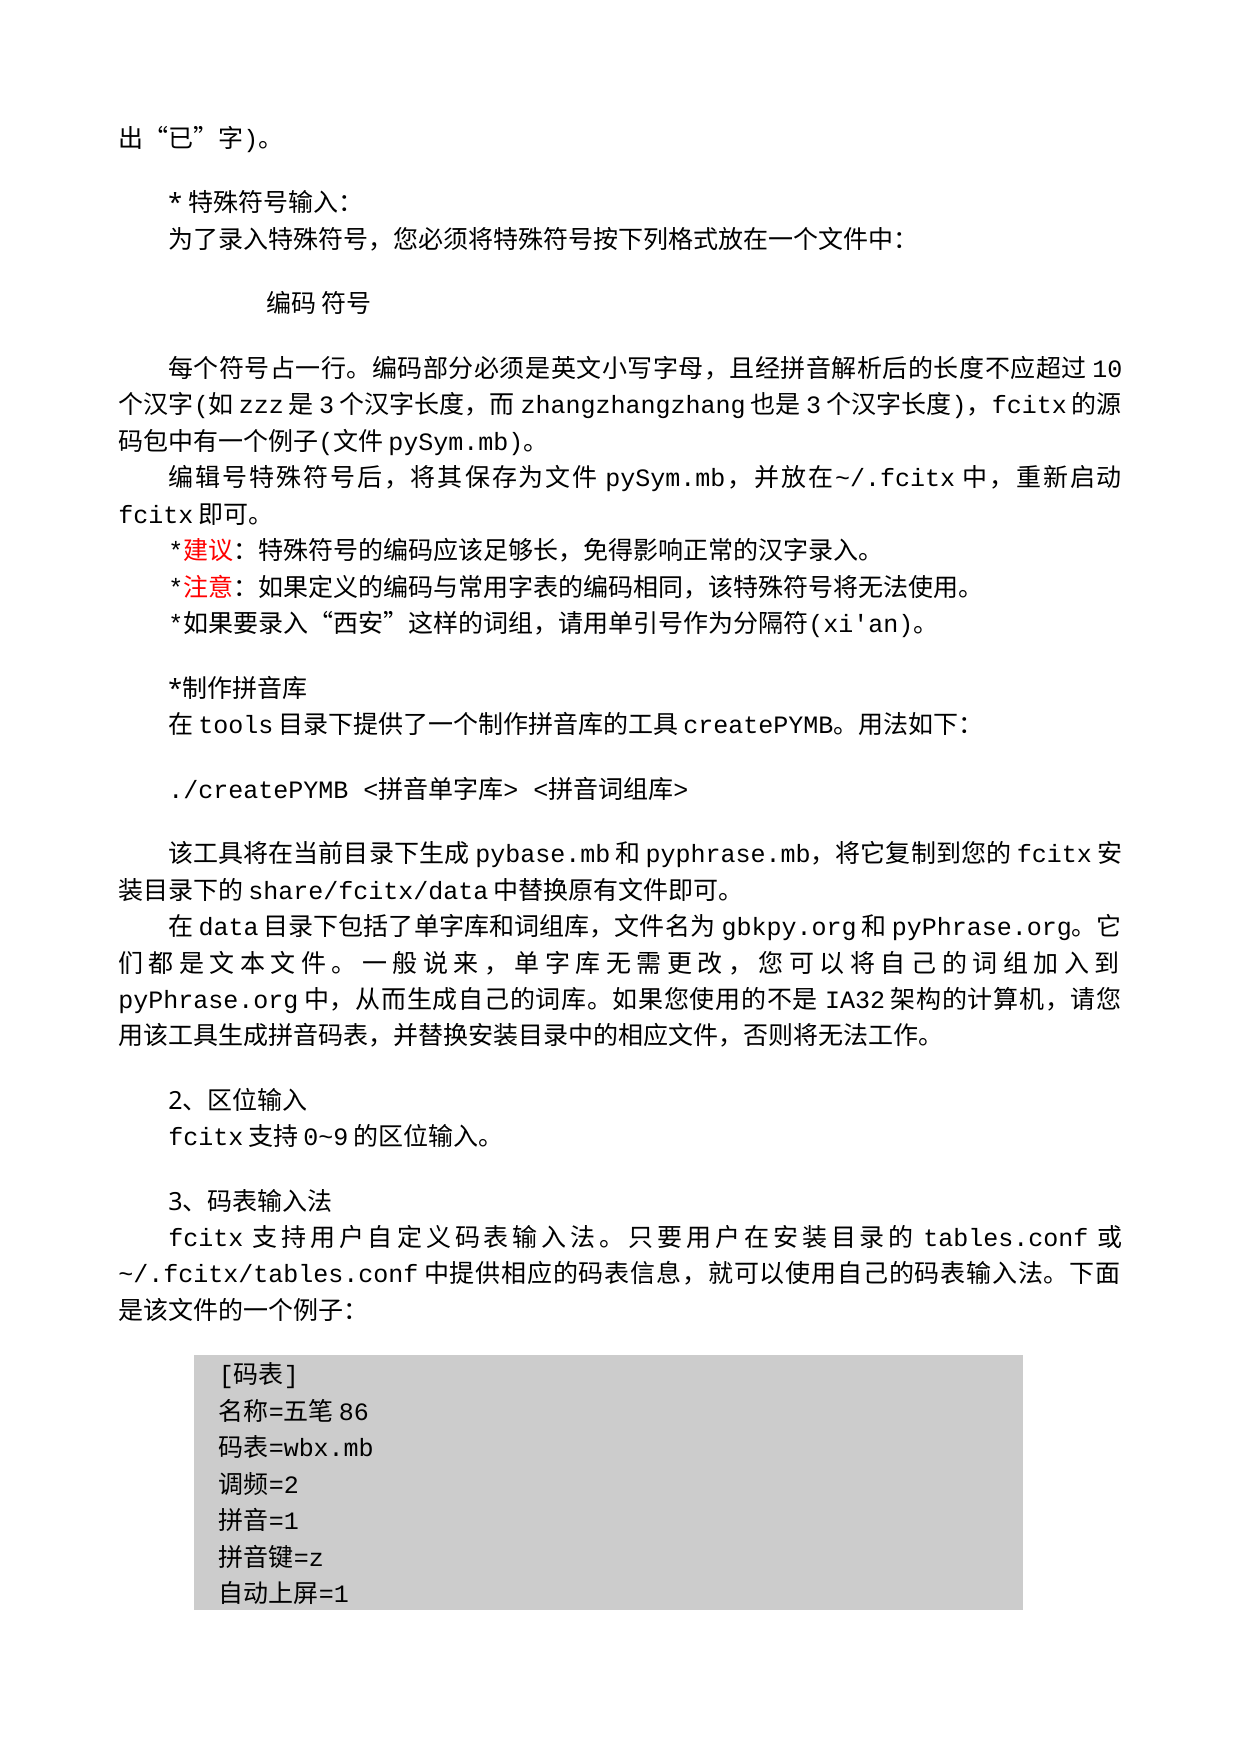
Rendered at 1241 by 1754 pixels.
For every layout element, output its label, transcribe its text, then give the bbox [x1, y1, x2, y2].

text ./createPYMB <拼音单字库> <拼音词组库> [118, 769, 1122, 806]
text 编码 符号 [118, 283, 1122, 320]
text *制作拼音库 [118, 668, 1122, 704]
text 编辑号特殊符号后，将其保存为文件pySym.mb，并放在~/.fcitx中，重新启动fcitx即可。 [118, 458, 1122, 531]
text fcitx支持0~9的区位输入。 [118, 1117, 1122, 1153]
text fcitx支持用户自定义码表输入法。只要用户在安装目录的tables.conf或~/.fcitx/tables.conf中提供相应的码表信息，就可以使用自己的码表输入法。下面是该文件的一个例子： [118, 1217, 1122, 1327]
text *建议：特殊符号的编码应该足够长，免得影响正常的汉字录入。 [118, 531, 1122, 567]
text * 特殊符号输入： [118, 183, 1122, 219]
text 2、区位输入 [118, 1080, 1122, 1117]
text *注意：如果定义的编码与常用字表的编码相同，该特殊符号将无法使用。 [118, 567, 1122, 603]
text 每个符号占一行。编码部分必须是英文小写字母，且经拼音解析后的长度不应超过10个汉字(如zzz是3个汉字长度，而 zhangzhangzhang也是3个汉字长度)，fcitx的源码包中有一个例子(文件pySym.mb)。 [118, 348, 1122, 458]
text 出“已”字)。 [118, 118, 1122, 154]
text 为了录入特殊符号，您必须将特殊符号按下列格式放在一个文件中： [118, 219, 1122, 255]
text 在tools目录下提供了一个制作拼音库的工具createPYMB。用法如下： [118, 704, 1122, 741]
text 3、码表输入法 [118, 1181, 1122, 1217]
table_header [码表] 名称=五笔86 码表=wbx.mb 调频=2 拼音=1 拼音键=z 自动上屏=1 [194, 1355, 1023, 1610]
text 在data目录下包括了单字库和词组库，文件名为gbkpy.org和pyPhrase.org。它们都是文本文件。一般说来，单字库无需更改，您可以将自己的词组加入到pyPhrase.org中，从而生成自己的词库。如果您使用的不是IA32架构的计算机，请您用该工具生成拼音码表，并替换安装目录中的相应文件，否则将无法工作。 [118, 907, 1122, 1052]
text 该工具将在当前目录下生成pybase.mb和pyphrase.mb，将它复制到您的fcitx安装目录下的share/fcitx/data中替换原有文件即可。 [118, 834, 1122, 907]
text *如果要录入“西安”这样的词组，请用单引号作为分隔符(xi'an)。 [118, 603, 1122, 640]
